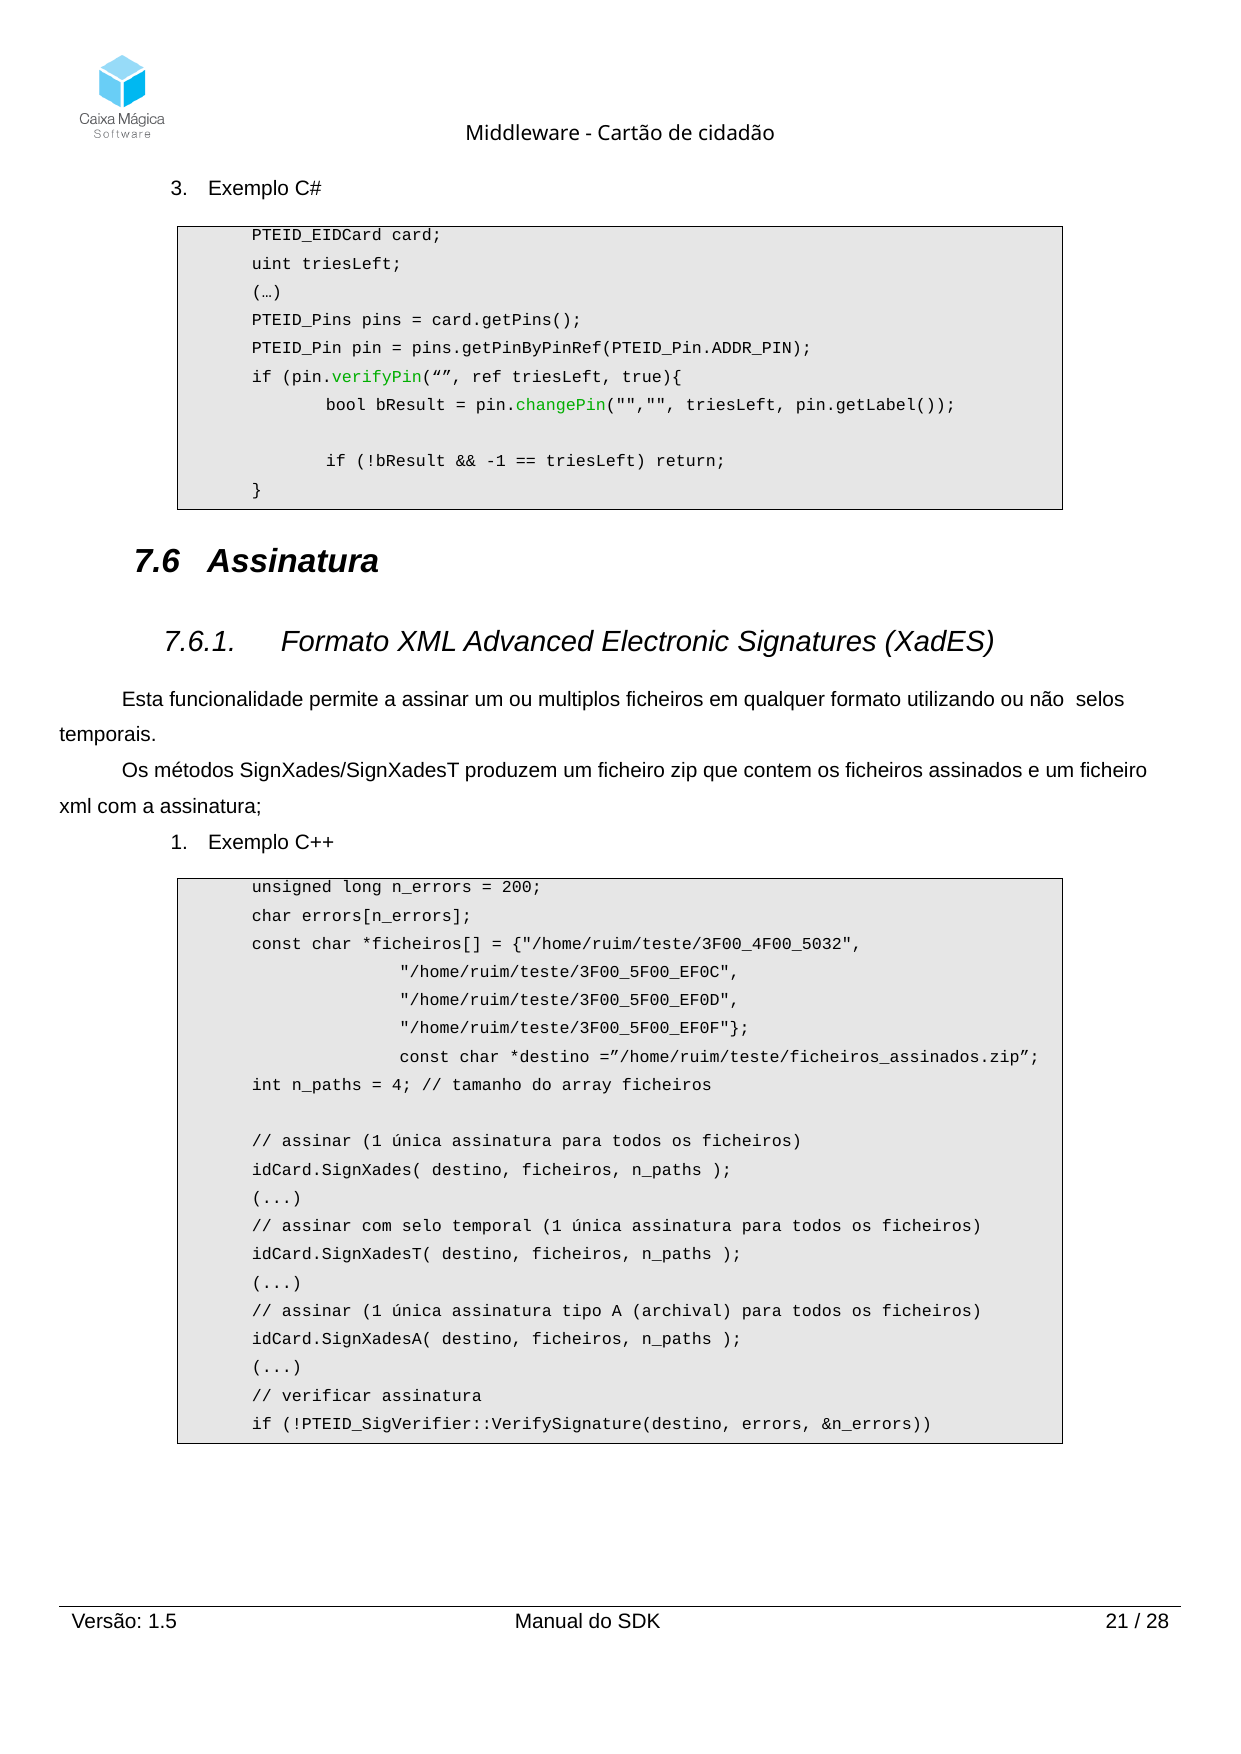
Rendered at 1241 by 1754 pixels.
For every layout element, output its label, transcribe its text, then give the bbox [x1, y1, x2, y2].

text if (!PTEID_SigVerifier::VerifySignature(destino, errors, &n_errors)) [252, 1415, 1062, 1434]
text (…) [178, 283, 1062, 302]
text int n_paths = 4; // tamanho do array ficheiros [178, 1077, 1062, 1095]
text "/home/ruim/teste/3F00_5F00_EF0D", [399, 992, 1062, 1011]
text PTEID_Pins pins = card.getPins(); [178, 312, 1062, 331]
text // verificar assinatura [252, 1387, 1062, 1406]
text // assinar (1 única assinatura para todos os ficheiros) [252, 1133, 1062, 1152]
text idCard.SignXadesT( destino, ficheiros, n_paths ); [178, 1246, 1062, 1265]
text idCard.SignXades( destino, ficheiros, n_paths ); [252, 1161, 1062, 1180]
text PTEID_Pin pin = pins.getPinByPinRef(PTEID_Pin.ADDR_PIN); [178, 340, 1062, 359]
text (...) [178, 1359, 1062, 1378]
text "/home/ruim/teste/3F00_5F00_EF0F"}; [399, 1020, 1062, 1039]
text "/home/ruim/teste/3F00_5F00_EF0C", [399, 964, 1062, 982]
text // assinar (1 única assinatura tipo A (archival) para todos os ficheiros) [252, 1302, 1062, 1321]
text Esta funcionalidade permite a assinar um ou multiplos ficheiros em qualquer formato utilizando ou não selos temporais. [59, 686, 1181, 746]
text unsigned long n_errors = 200; [178, 879, 1062, 898]
list Exemplo C# [170, 176, 1181, 200]
text bool bResult = pin.changePin("","", triesLeft, pin.getLabel()); [178, 396, 1062, 443]
text const char *destino =”/home/ruim/teste/ficheiros_assinados.zip”; [178, 1048, 1062, 1067]
text uint triesLeft; [178, 255, 1062, 274]
subtitle Assinatura [104, 247, 1181, 579]
list Exemplo C++ [170, 830, 1181, 854]
text (...) [252, 1274, 1062, 1293]
picture [78, 52, 167, 141]
text } [178, 481, 1062, 500]
text // assinar com selo temporal (1 única assinatura para todos os ficheiros) [252, 1218, 1062, 1237]
text (...) [252, 1189, 1062, 1208]
text PTEID_EIDCard card; [178, 227, 1062, 246]
subtitle Formato XML Advanced Electronic Signatures (XadES) [104, 623, 1181, 657]
text idCard.SignXadesA( destino, ficheiros, n_paths ); [252, 1331, 1062, 1349]
text char errors[n_errors]; [178, 907, 1062, 926]
text Os métodos SignXades/SignXadesT produzem um ficheiro zip que contem os ficheiros assinados e um ficheiro xml com a assinatura; [59, 758, 1181, 818]
text if (pin.verifyPin(“”, ref triesLeft, true){ [178, 368, 1062, 387]
text const char *ficheiros[] = {"/home/ruim/teste/3F00_4F00_5032", [252, 935, 1062, 954]
text if (!bResult && -1 == triesLeft) return; [178, 453, 1062, 472]
